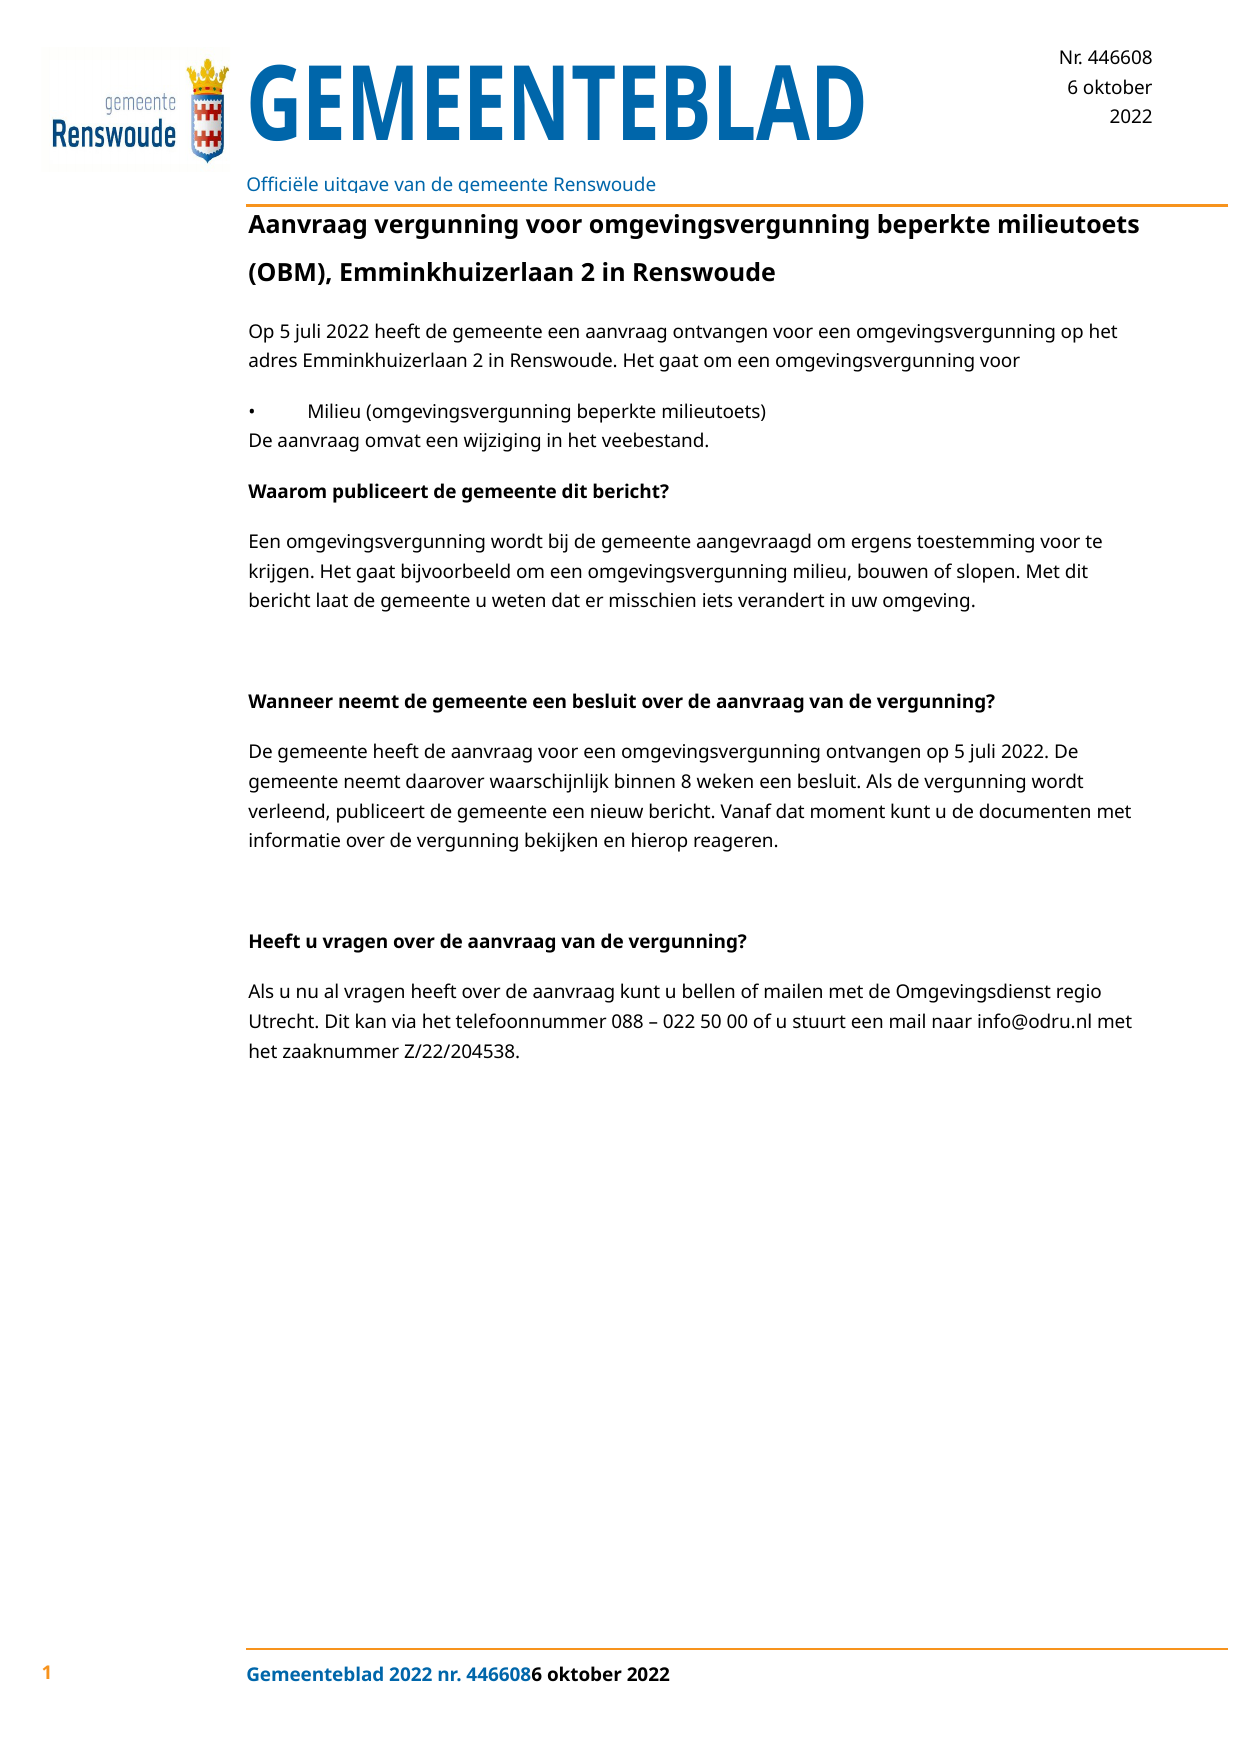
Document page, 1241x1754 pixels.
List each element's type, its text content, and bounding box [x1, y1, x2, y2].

list Milieu (omgevingsvergunning beperkte milieutoets) [248, 398, 1152, 424]
picture [41, 47, 231, 172]
text De gemeente heeft de aanvraag voor een omgevingsvergunning ontvangen op 5 juli 2022. De gemeente neemt daarover waarschijnlijk binnen 8 weken een besluit. Als de vergunning wordt verleend, publiceert de gemeente een nieuw bericht. Vanaf dat moment kunt u de documenten met informatie over de vergunning bekijken en hierop reageren. [248, 739, 1152, 853]
text Heeft u vragen over de aanvraag van de vergunning? [248, 928, 1152, 954]
text De aanvraag omvat een wijziging in het veebestand. [248, 427, 1152, 453]
text Wanneer neemt de gemeente een besluit over de aanvraag van de vergunning? [248, 688, 1152, 714]
text Waarom publiceert de gemeente dit bericht? [248, 478, 1152, 504]
text Een omgevingsvergunning wordt bij de gemeente aangevraagd om ergens toestemming voor te krijgen. Het gaat bijvoorbeeld om een omgevingsvergunning milieu, bouwen of slopen. Met dit bericht laat de gemeente u weten dat er misschien iets verandert in uw omgeving. [248, 528, 1152, 613]
text Aanvraag vergunning voor omgevingsvergunning beperkte milieutoets (OBM), Emminkhuizerlaan 2 in Renswoude [248, 207, 1152, 288]
text Als u nu al vragen heeft over de aanvraag kunt u bellen of mailen met de Omgevingsdienst regio Utrecht. Dit kan via het telefoonnummer 088 – 022 50 00 of u stuurt een mail naar info@odru.nl met het zaaknummer Z/22/204538. [248, 979, 1152, 1064]
text Op 5 juli 2022 heeft de gemeente een aanvraag ontvangen voor een omgevingsvergunning op het adres Emminkhuizerlaan 2 in Renswoude. Het gaat om een omgevingsvergunning voor [248, 318, 1152, 373]
